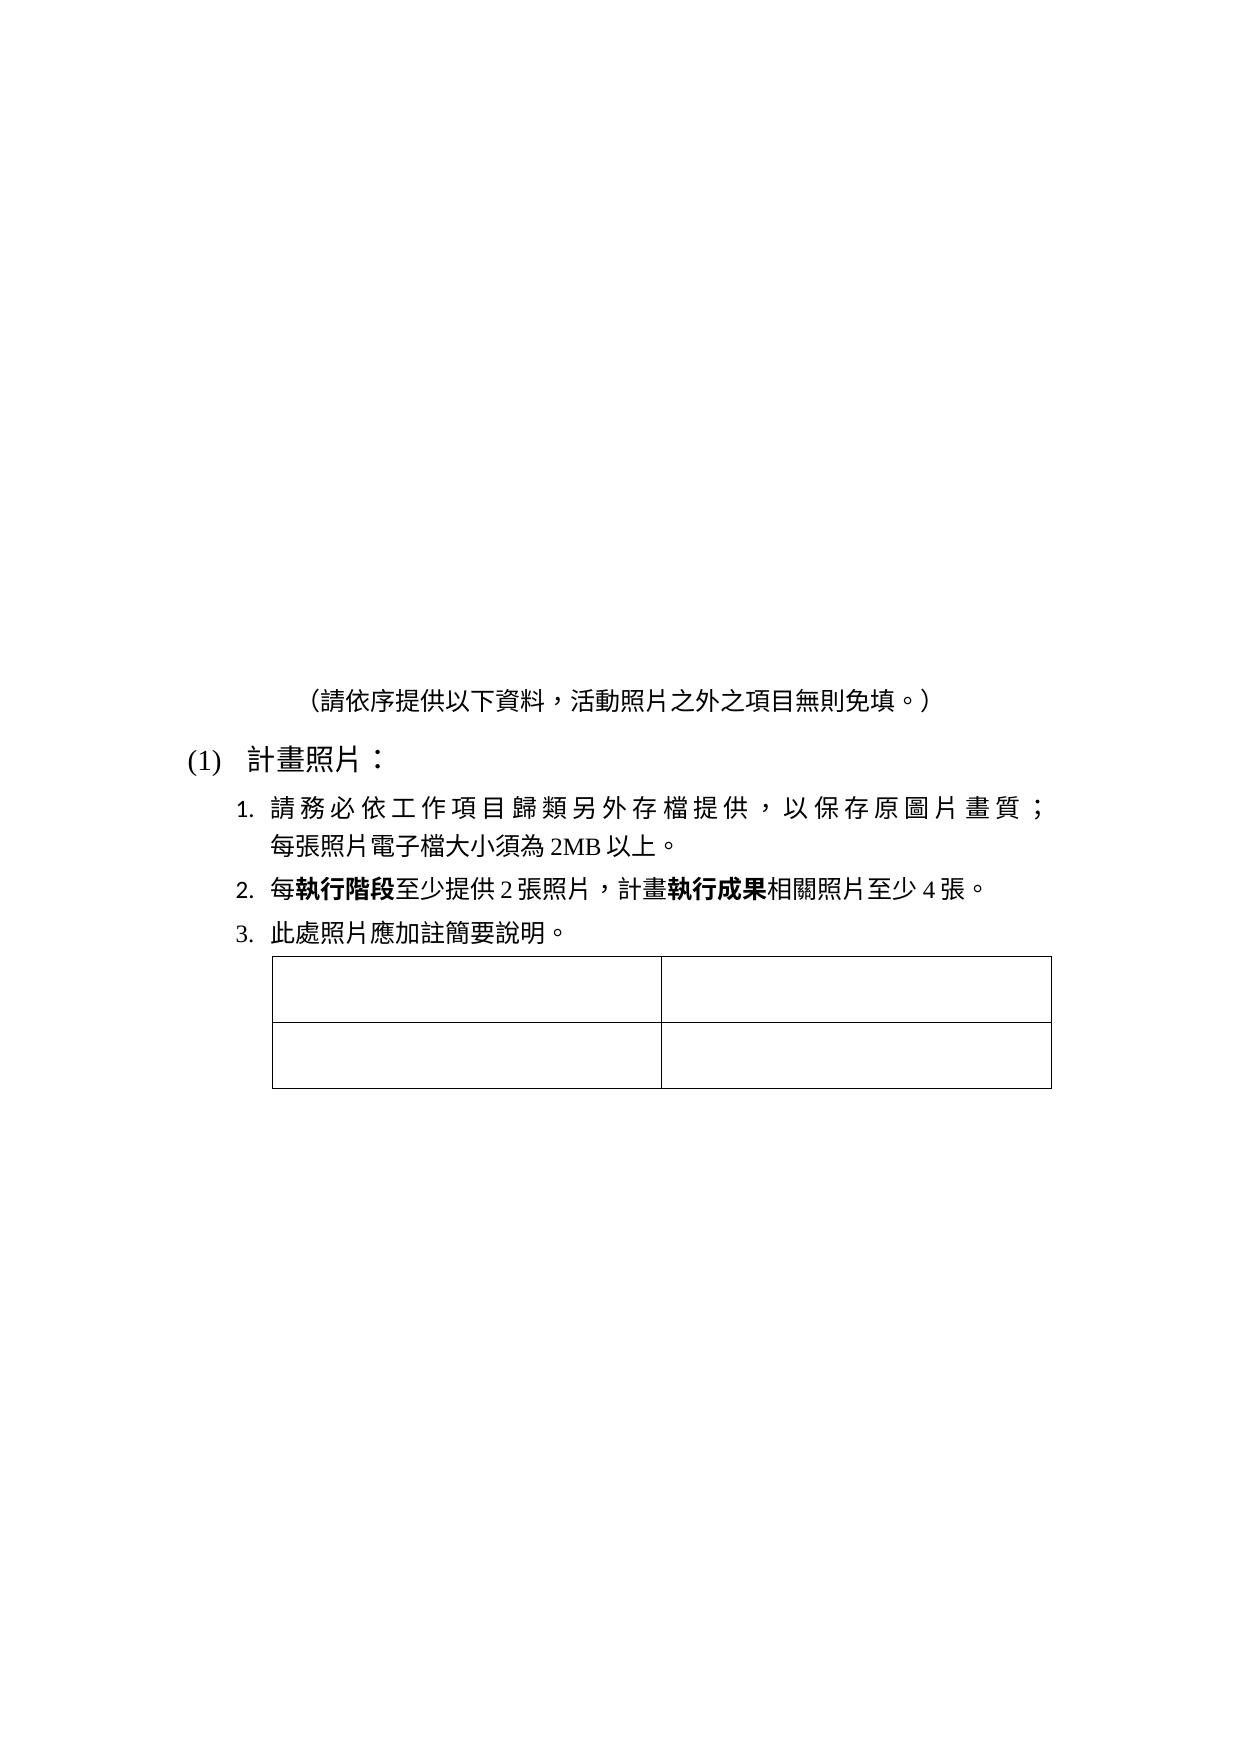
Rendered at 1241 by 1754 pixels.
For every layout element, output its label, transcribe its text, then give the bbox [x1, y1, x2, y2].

table_header [273, 957, 661, 1022]
table_cell [273, 1023, 661, 1087]
list 請務必依工作項目歸類另外存檔提供，以保存原圖片畫質； 每張照片電子檔大小須為2MB以上。 [235, 787, 1053, 862]
text （請依序提供以下資料，活動照片之外之項目無則免填。） [187, 658, 1053, 721]
table_header [662, 957, 1051, 1022]
list 每執行階段至少提供2張照片，計畫執行成果相關照片至少4張。 [235, 869, 1053, 906]
list 此處照片應加註簡要說明。 [235, 912, 1053, 950]
table_cell [662, 1023, 1051, 1087]
list 計畫照片： [187, 733, 1053, 779]
